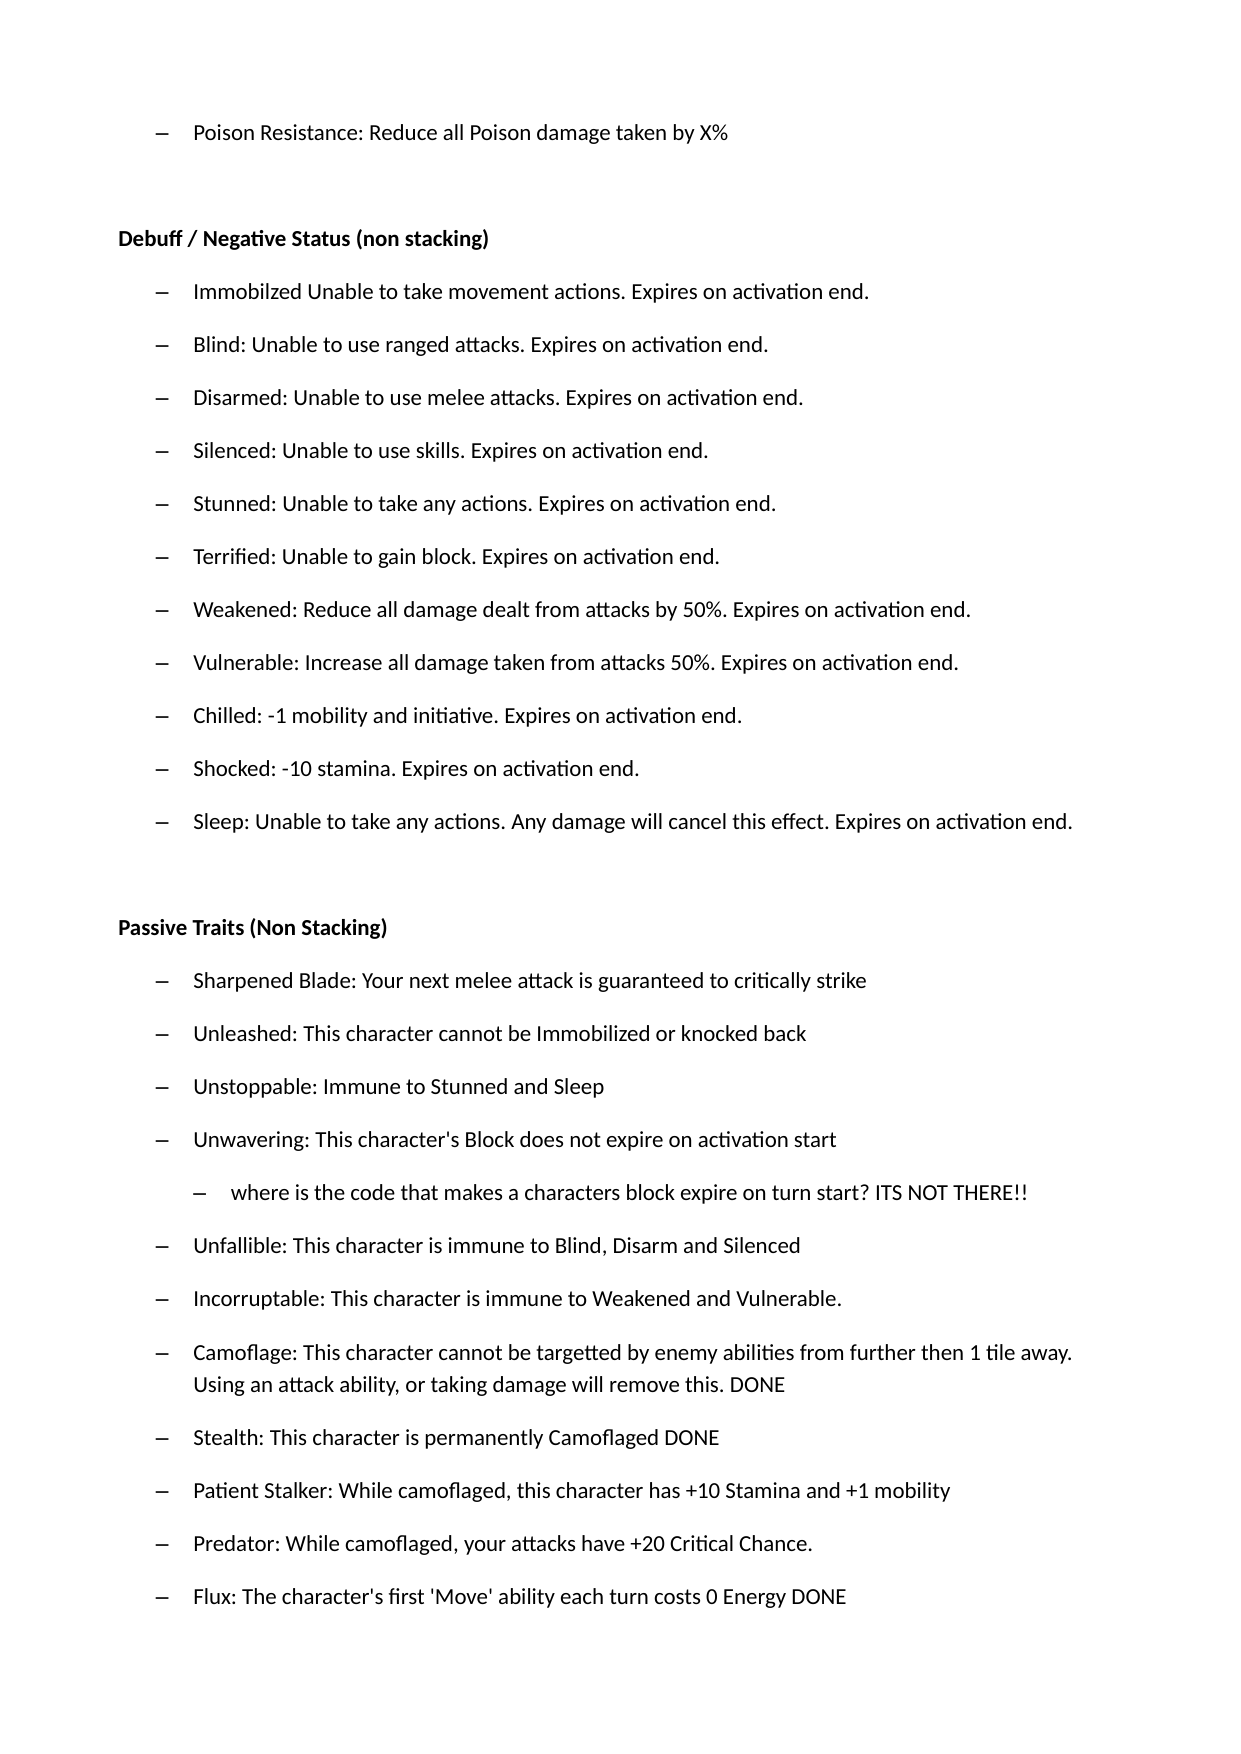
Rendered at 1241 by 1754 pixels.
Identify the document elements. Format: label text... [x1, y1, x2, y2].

text Passive Traits (Non Stacking) [118, 913, 1122, 941]
list Sleep: Unable to take any actions. Any damage will cancel this effect. Expires on activation end. [156, 807, 1122, 835]
list Shocked: -10 stamina. Expires on activation end. [156, 754, 1122, 782]
list Chilled: -1 mobility and initiative. Expires on activation end. [156, 701, 1122, 729]
list Sharpened Blade: Your next melee attack is guaranteed to critically strike [156, 966, 1122, 994]
list Unleashed: This character cannot be Immobilized or knocked back [156, 1019, 1122, 1047]
list Silenced: Unable to use skills. Expires on activation end. [156, 436, 1122, 464]
list Weakened: Reduce all damage dealt from attacks by 50%. Expires on activation end. [156, 595, 1122, 623]
list Blind: Unable to use ranged attacks. Expires on activation end. [156, 330, 1122, 358]
list Unfallible: This character is immune to Blind, Disarm and Silenced [156, 1232, 1122, 1259]
list Stunned: Unable to take any actions. Expires on activation end. [156, 489, 1122, 517]
list Disarmed: Unable to use melee attacks. Expires on activation end. [156, 383, 1122, 411]
list Unstoppable: Immune to Stunned and Sleep [156, 1072, 1122, 1101]
list Stealth: This character is permanently Camoflaged DONE [156, 1423, 1122, 1451]
list Patient Stalker: While camoflaged, this character has +10 Stamina and +1 mobility [156, 1476, 1122, 1504]
list Incorruptable: This character is immune to Weakened and Vulnerable. [156, 1284, 1122, 1313]
list Poison Resistance: Reduce all Poison damage taken by X% [156, 118, 1122, 146]
list Terrified: Unable to gain block. Expires on activation end. [156, 542, 1122, 570]
list Vulnerable: Increase all damage taken from attacks 50%. Expires on activation end. [156, 648, 1122, 676]
list Flux: The character's first 'Move' ability each turn costs 0 Energy DONE [156, 1582, 1122, 1610]
list Unwavering: This character's Block does not expire on activation start [156, 1126, 1122, 1153]
list Camoflage: This character cannot be targetted by enemy abilities from further then 1 tile away. Using an attack ability, or taking damage will remove this. DONE [156, 1338, 1122, 1398]
list Predator: While camoflaged, your attacks have +20 Critical Chance. [156, 1529, 1122, 1557]
list Immobilzed Unable to take movement actions. Expires on activation end. [156, 277, 1122, 305]
text Debuff / Negative Status (non stacking) [118, 224, 1122, 252]
list where is the code that makes a characters block expire on turn start? ITS NOT THERE!! [193, 1178, 1122, 1207]
